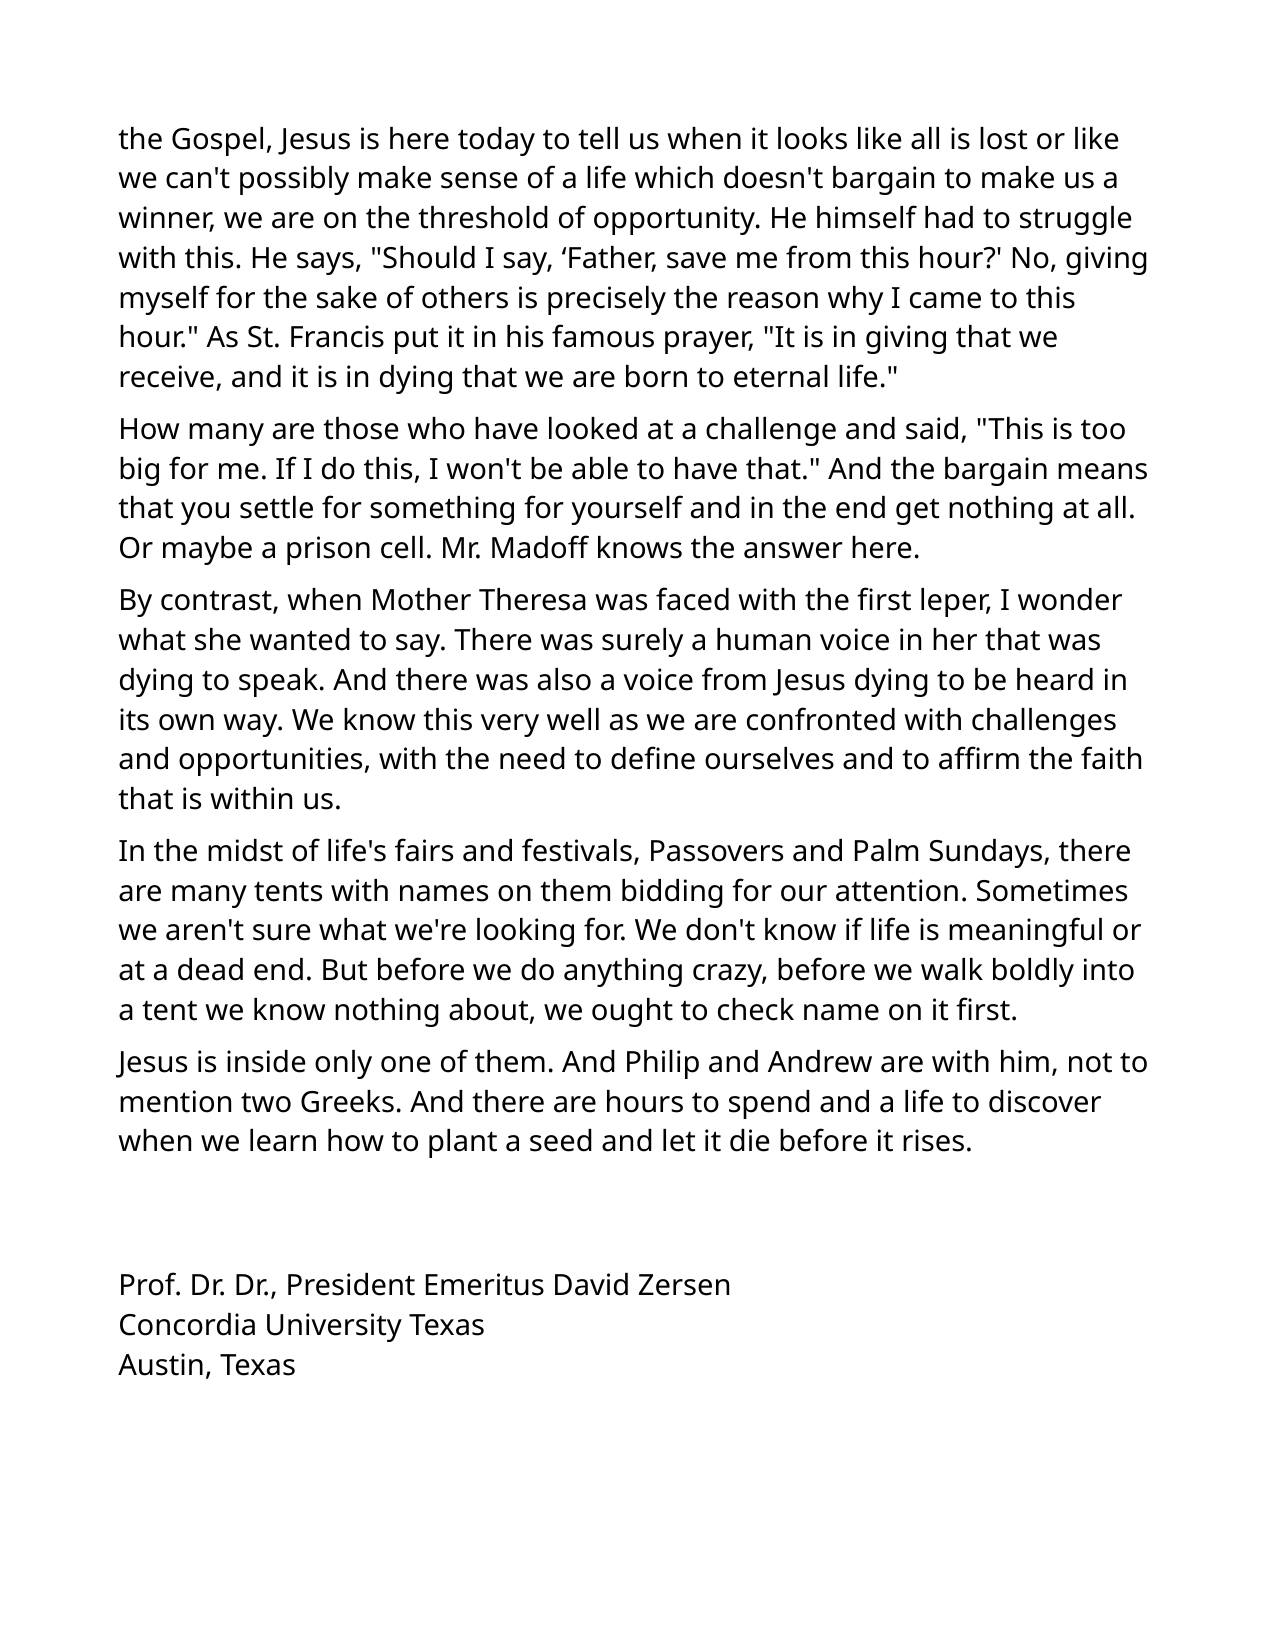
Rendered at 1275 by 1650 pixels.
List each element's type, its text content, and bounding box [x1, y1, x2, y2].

text Jesus is inside only one of them. And Philip and Andrew are with him, not to mention two Greeks. And there are hours to spend and a life to discover when we learn how to plant a seed and let it die before it rises. [118, 1041, 1157, 1160]
text In the midst of life's fairs and festivals, Passovers and Palm Sundays, there are many tents with names on them bidding for our attention. Sometimes we aren't sure what we're looking for. We don't know if life is meaningful or at a dead end. But before we do anything crazy, before we walk boldly into a tent we know nothing about, we ought to check name on it first. [118, 830, 1157, 1029]
text By contrast, when Mother Theresa was faced with the first leper, I wonder what she wanted to say. There was surely a human voice in her that was dying to speak. And there was also a voice from Jesus dying to be heard in its own way. We know this very well as we are confronted with challenges and opportunities, with the need to define ourselves and to affirm the faith that is within us. [118, 580, 1157, 818]
text How many are those who have looked at a challenge and said, "This is too big for me. If I do this, I won't be able to have that." And the bargain means that you settle for something for yourself and in the end get nothing at all. Or maybe a prison cell. Mr. Madoff knows the answer here. [118, 408, 1157, 567]
text the Gospel, Jesus is here today to tell us when it looks like all is lost or like we can't possibly make sense of a life which doesn't bargain to make us a winner, we are on the threshold of opportunity. He himself had to struggle with this. He says, "Should I say, ‘Father, save me from this hour?' No, giving myself for the sake of others is precisely the reason why I came to this hour." As St. Francis put it in his famous prayer, "It is in giving that we receive, and it is in dying that we are born to eternal life." [118, 118, 1157, 396]
text Prof. Dr. Dr., President Emeritus David Zersen Concordia University Texas Austin, Texas [118, 1225, 1157, 1384]
